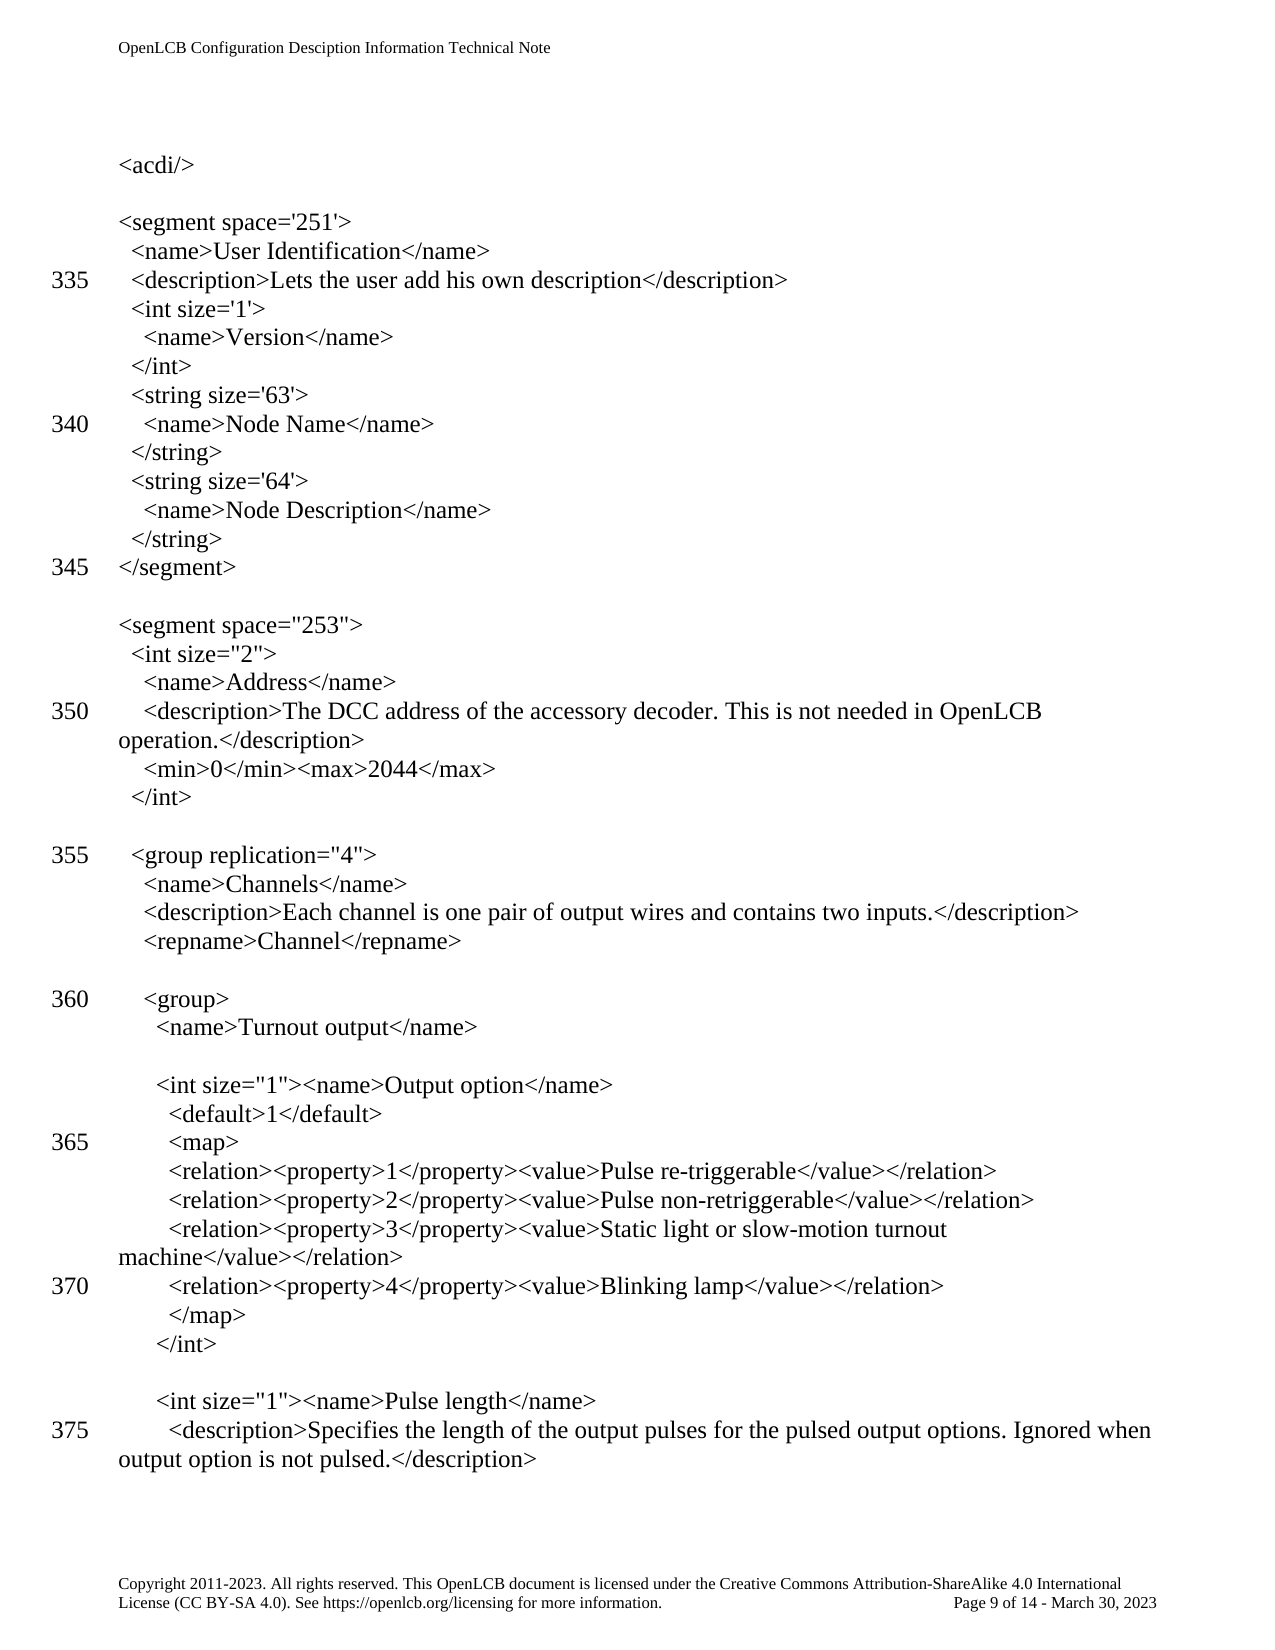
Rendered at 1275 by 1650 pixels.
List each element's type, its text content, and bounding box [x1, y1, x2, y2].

text </int> [118, 1329, 1157, 1357]
text </segment> [118, 552, 1157, 581]
text <name>Turnout output</name> [118, 1012, 1157, 1041]
text <int size="1"><name>Output option</name> [118, 1070, 1157, 1099]
text <default>1</default> [118, 1099, 1157, 1127]
text <string size='63'> [118, 380, 1157, 409]
text </int> [118, 351, 1157, 380]
text <name>Version</name> [118, 322, 1157, 351]
text <repname>Channel</repname> [118, 926, 1157, 955]
text </int> [118, 782, 1157, 811]
text </map> [118, 1300, 1157, 1329]
text <name>Node Description</name> [118, 495, 1157, 524]
text <description>Each channel is one pair of output wires and contains two inputs.</description> [118, 897, 1157, 926]
text <name>Channels</name> [118, 869, 1157, 897]
text <acdi/> [118, 150, 1157, 179]
text <name>User Identification</name> [118, 236, 1157, 265]
text <name>Node Name</name> [118, 409, 1157, 437]
text <int size="2"> [118, 639, 1157, 667]
text <name>Address</name> [118, 667, 1157, 696]
text <description>Specifies the length of the output pulses for the pulsed output options. Ignored when output option is not pulsed.</description> [118, 1415, 1157, 1472]
text <segment space='251'> [118, 207, 1157, 236]
text <relation><property>4</property><value>Blinking lamp</value></relation> [118, 1271, 1157, 1300]
text </string> [118, 524, 1157, 552]
text <relation><property>2</property><value>Pulse non-retriggerable</value></relation> [118, 1185, 1157, 1214]
text <relation><property>1</property><value>Pulse re-triggerable</value></relation> [118, 1156, 1157, 1185]
text </string> [118, 437, 1157, 466]
text <description>The DCC address of the accessory decoder. This is not needed in OpenLCB operation.</description> [118, 696, 1157, 754]
text <int size="1"><name>Pulse length</name> [118, 1386, 1157, 1415]
text <min>0</min><max>2044</max> [118, 754, 1157, 782]
text <map> [118, 1127, 1157, 1156]
text <int size='1'> [118, 294, 1157, 322]
text <group> [118, 984, 1157, 1012]
text <group replication="4"> [118, 840, 1157, 869]
text <string size='64'> [118, 466, 1157, 495]
text <relation><property>3</property><value>Static light or slow-motion turnout machine</value></relation> [118, 1214, 1157, 1271]
text <segment space="253"> [118, 610, 1157, 639]
text <description>Lets the user add his own description</description> [118, 265, 1157, 294]
